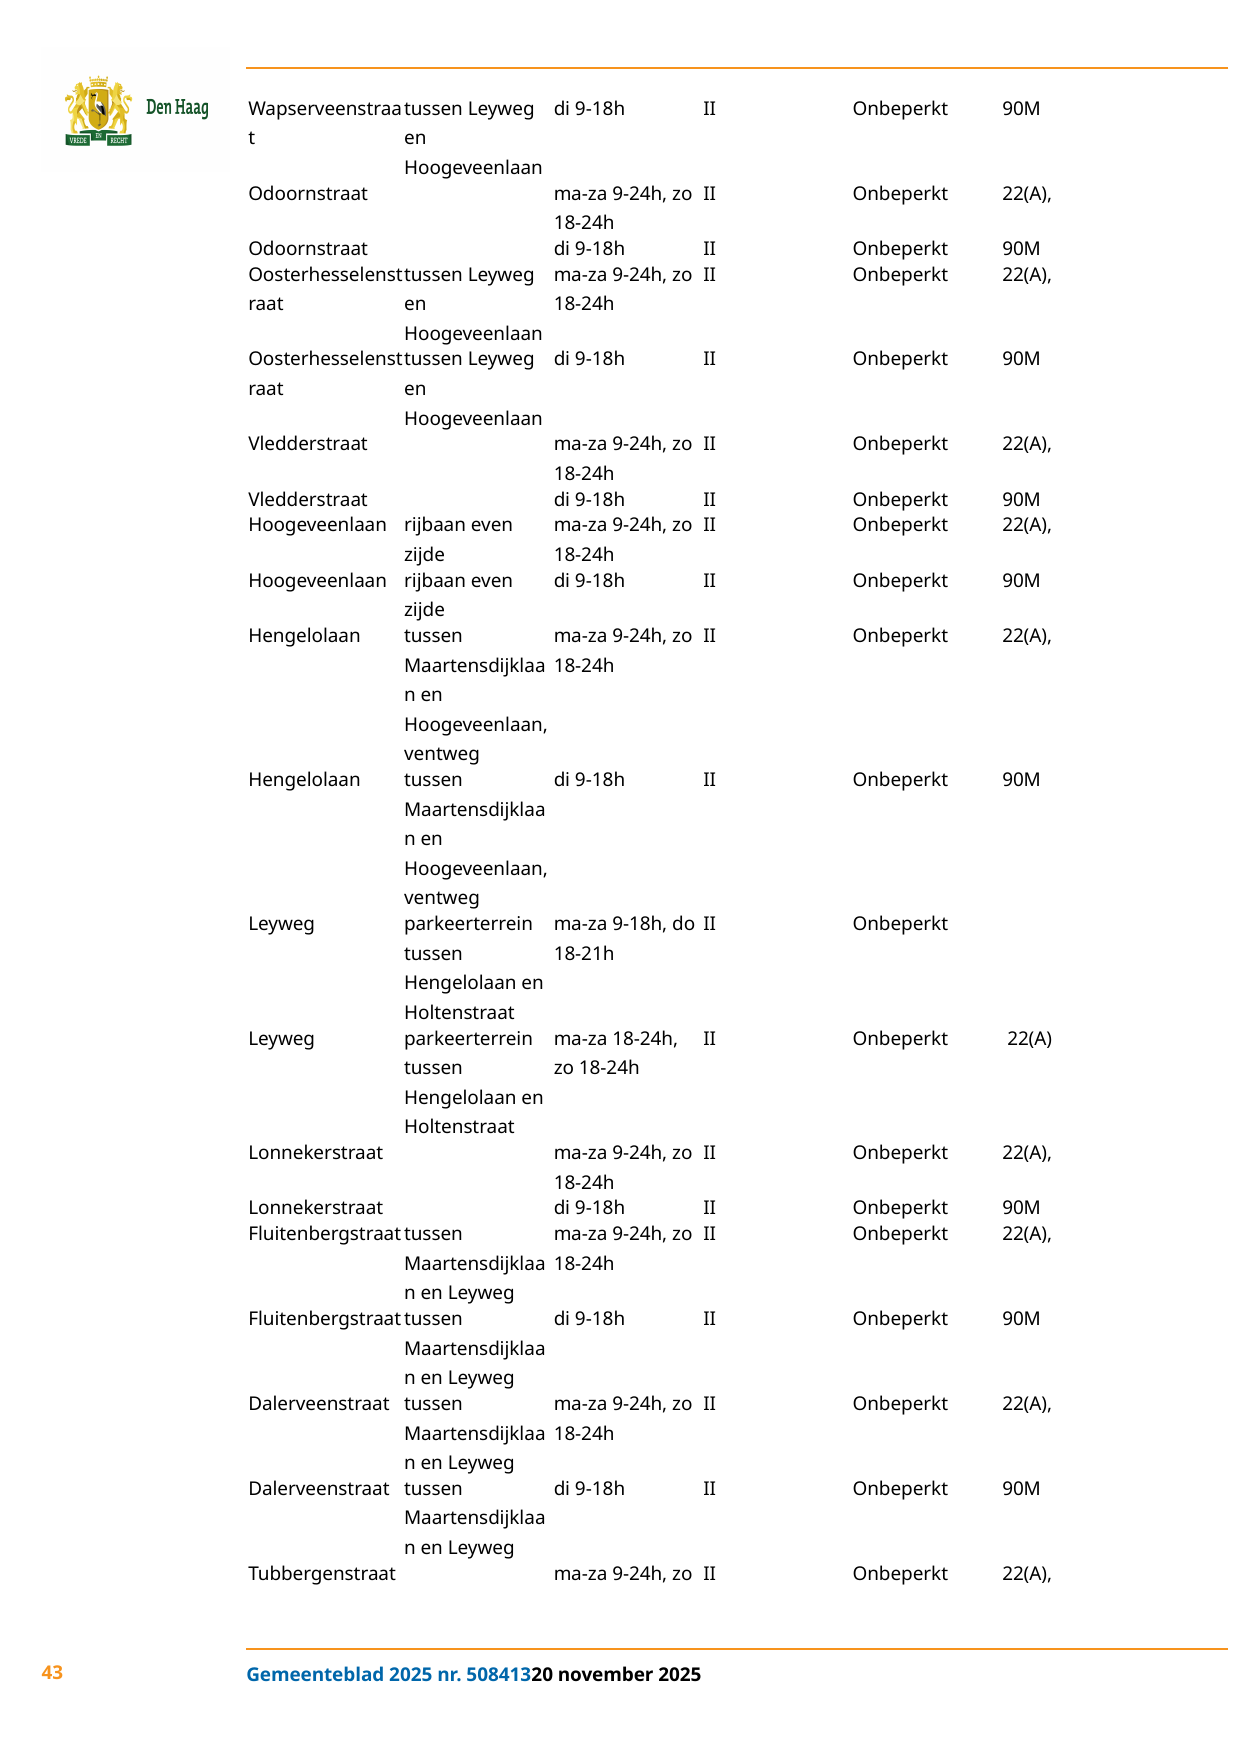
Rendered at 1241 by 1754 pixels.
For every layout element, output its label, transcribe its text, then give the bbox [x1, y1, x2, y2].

table_cell 22(A), [1002, 1560, 1152, 1586]
table_cell II [703, 1195, 852, 1220]
table_cell 22(A), [1002, 512, 1152, 567]
table_cell 22(A), [1002, 431, 1152, 486]
table_cell II [703, 1139, 852, 1194]
table_cell di 9-18h [554, 766, 703, 910]
picture [41, 47, 231, 172]
table_cell Onbeperkt [853, 1195, 1002, 1220]
table_cell ma-za 9-24h, zo 18-24h [554, 431, 703, 486]
table_cell tussen Leyweg en Hoogeveenlaan [404, 95, 553, 180]
table_cell [404, 486, 553, 512]
table_cell tussen Leyweg en Hoogeveenlaan [404, 346, 553, 431]
table_cell 90M [1002, 1475, 1152, 1560]
table_cell Onbeperkt [853, 910, 1002, 1025]
table_cell Onbeperkt [853, 180, 1002, 235]
table_cell [404, 235, 553, 261]
table_cell Onbeperkt [853, 1139, 1002, 1194]
table_cell di 9-18h [554, 567, 703, 622]
table_cell 90M [1002, 1305, 1152, 1390]
table_cell tussen Maartensdijklaan en Leyweg [404, 1390, 553, 1475]
table_cell Lonnekerstraat [248, 1195, 404, 1220]
table_cell Onbeperkt [853, 622, 1002, 766]
table_cell di 9-18h [554, 1475, 703, 1560]
table_cell ma-za 18-24h, zo 18-24h [554, 1025, 703, 1139]
table_cell ma-za 9-24h, zo 18-24h [554, 622, 703, 766]
table_cell tussen Maartensdijklaan en Leyweg [404, 1475, 553, 1560]
table_cell ma-za 9-24h, zo 18-24h [554, 180, 703, 235]
table_cell Onbeperkt [853, 261, 1002, 346]
table_cell Onbeperkt [853, 1475, 1002, 1560]
table_cell Onbeperkt [853, 431, 1002, 486]
table_cell di 9-18h [554, 1195, 703, 1220]
table_cell II [703, 1220, 852, 1305]
table_cell Fluitenbergstraat [248, 1305, 404, 1390]
table_cell 22(A), [1002, 261, 1152, 346]
table_cell tussen Leyweg en Hoogeveenlaan [404, 261, 553, 346]
table_cell ma-za 9-24h, zo [554, 1560, 703, 1586]
table_cell rijbaan even zijde [404, 567, 553, 622]
table_cell 22(A), [1002, 180, 1152, 235]
table_cell Fluitenbergstraat [248, 1220, 404, 1305]
table_cell Leyweg [248, 910, 404, 1025]
table_cell II [703, 431, 852, 486]
table_cell Onbeperkt [853, 486, 1002, 512]
table_cell 90M [1002, 346, 1152, 431]
table_cell II [703, 486, 852, 512]
table_cell tussen Maartensdijklaan en Hoogeveenlaan, ventweg [404, 766, 553, 910]
table_cell II [703, 766, 852, 910]
table_cell ma-za 9-24h, zo 18-24h [554, 1220, 703, 1305]
table_cell di 9-18h [554, 346, 703, 431]
table_cell II [703, 1305, 852, 1390]
table_cell Oosterhesselenstraat [248, 261, 404, 346]
table_cell II [703, 346, 852, 431]
table_cell 22(A) [1002, 1025, 1152, 1139]
table_cell Oosterhesselenstraat [248, 346, 404, 431]
table_cell Onbeperkt [853, 95, 1002, 180]
table_cell II [703, 95, 852, 180]
table_cell [1002, 910, 1152, 1025]
table_cell Onbeperkt [853, 1390, 1002, 1475]
table_cell ma-za 9-24h, zo 18-24h [554, 1390, 703, 1475]
table_cell Onbeperkt [853, 567, 1002, 622]
table_cell Onbeperkt [853, 1220, 1002, 1305]
table_cell ma-za 9-18h, do 18-21h [554, 910, 703, 1025]
table_cell 90M [1002, 235, 1152, 261]
table_cell Onbeperkt [853, 1305, 1002, 1390]
table_cell II [703, 1390, 852, 1475]
table_cell II [703, 1560, 852, 1586]
table_cell Onbeperkt [853, 1560, 1002, 1586]
table_cell Onbeperkt [853, 512, 1002, 567]
table_cell tussen Maartensdijklaan en Hoogeveenlaan, ventweg [404, 622, 553, 766]
table_cell ma-za 9-24h, zo 18-24h [554, 512, 703, 567]
table_cell II [703, 567, 852, 622]
table_cell [404, 1560, 553, 1586]
table_cell 90M [1002, 766, 1152, 910]
table_cell 90M [1002, 567, 1152, 622]
table_cell Onbeperkt [853, 235, 1002, 261]
table_cell 90M [1002, 1195, 1152, 1220]
table_cell di 9-18h [554, 1305, 703, 1390]
table_cell Onbeperkt [853, 766, 1002, 910]
table_cell [404, 180, 553, 235]
table_cell II [703, 622, 852, 766]
table_cell Hengelolaan [248, 622, 404, 766]
table_cell ma-za 9-24h, zo 18-24h [554, 1139, 703, 1194]
table_cell Dalerveenstraat [248, 1390, 404, 1475]
table_cell Vledderstraat [248, 486, 404, 512]
table_cell II [703, 1475, 852, 1560]
table_cell parkeerterrein tussen Hengelolaan en Holtenstraat [404, 1025, 553, 1139]
table_cell [404, 431, 553, 486]
table_cell ma-za 9-24h, zo 18-24h [554, 261, 703, 346]
table_cell Hengelolaan [248, 766, 404, 910]
table_cell Hoogeveenlaan [248, 512, 404, 567]
table_cell II [703, 235, 852, 261]
table_cell 22(A), [1002, 1390, 1152, 1475]
table_cell Onbeperkt [853, 1025, 1002, 1139]
table_cell II [703, 180, 852, 235]
table_cell 22(A), [1002, 1220, 1152, 1305]
table_cell Hoogeveenlaan [248, 567, 404, 622]
table_cell Odoornstraat [248, 180, 404, 235]
table_cell [404, 1139, 553, 1194]
table_cell tussen Maartensdijklaan en Leyweg [404, 1305, 553, 1390]
table_cell Dalerveenstraat [248, 1475, 404, 1560]
table_cell Lonnekerstraat [248, 1139, 404, 1194]
table_cell Tubbergenstraat [248, 1560, 404, 1586]
table_cell Odoornstraat [248, 235, 404, 261]
table_cell tussen Maartensdijklaan en Leyweg [404, 1220, 553, 1305]
table_cell [404, 1195, 553, 1220]
table_cell Vledderstraat [248, 431, 404, 486]
table_cell II [703, 1025, 852, 1139]
table_cell Wapserveenstraat [248, 95, 404, 180]
table_cell II [703, 910, 852, 1025]
table_cell 90M [1002, 95, 1152, 180]
table_cell II [703, 512, 852, 567]
table_cell II [703, 261, 852, 346]
table_cell rijbaan even zijde [404, 512, 553, 567]
table_cell parkeerterrein tussen Hengelolaan en Holtenstraat [404, 910, 553, 1025]
table_cell di 9-18h [554, 235, 703, 261]
table_cell 22(A), [1002, 622, 1152, 766]
table_cell Onbeperkt [853, 346, 1002, 431]
table_cell 90M [1002, 486, 1152, 512]
table_cell Leyweg [248, 1025, 404, 1139]
table_cell di 9-18h [554, 486, 703, 512]
table_cell di 9-18h [554, 95, 703, 180]
table_cell 22(A), [1002, 1139, 1152, 1194]
